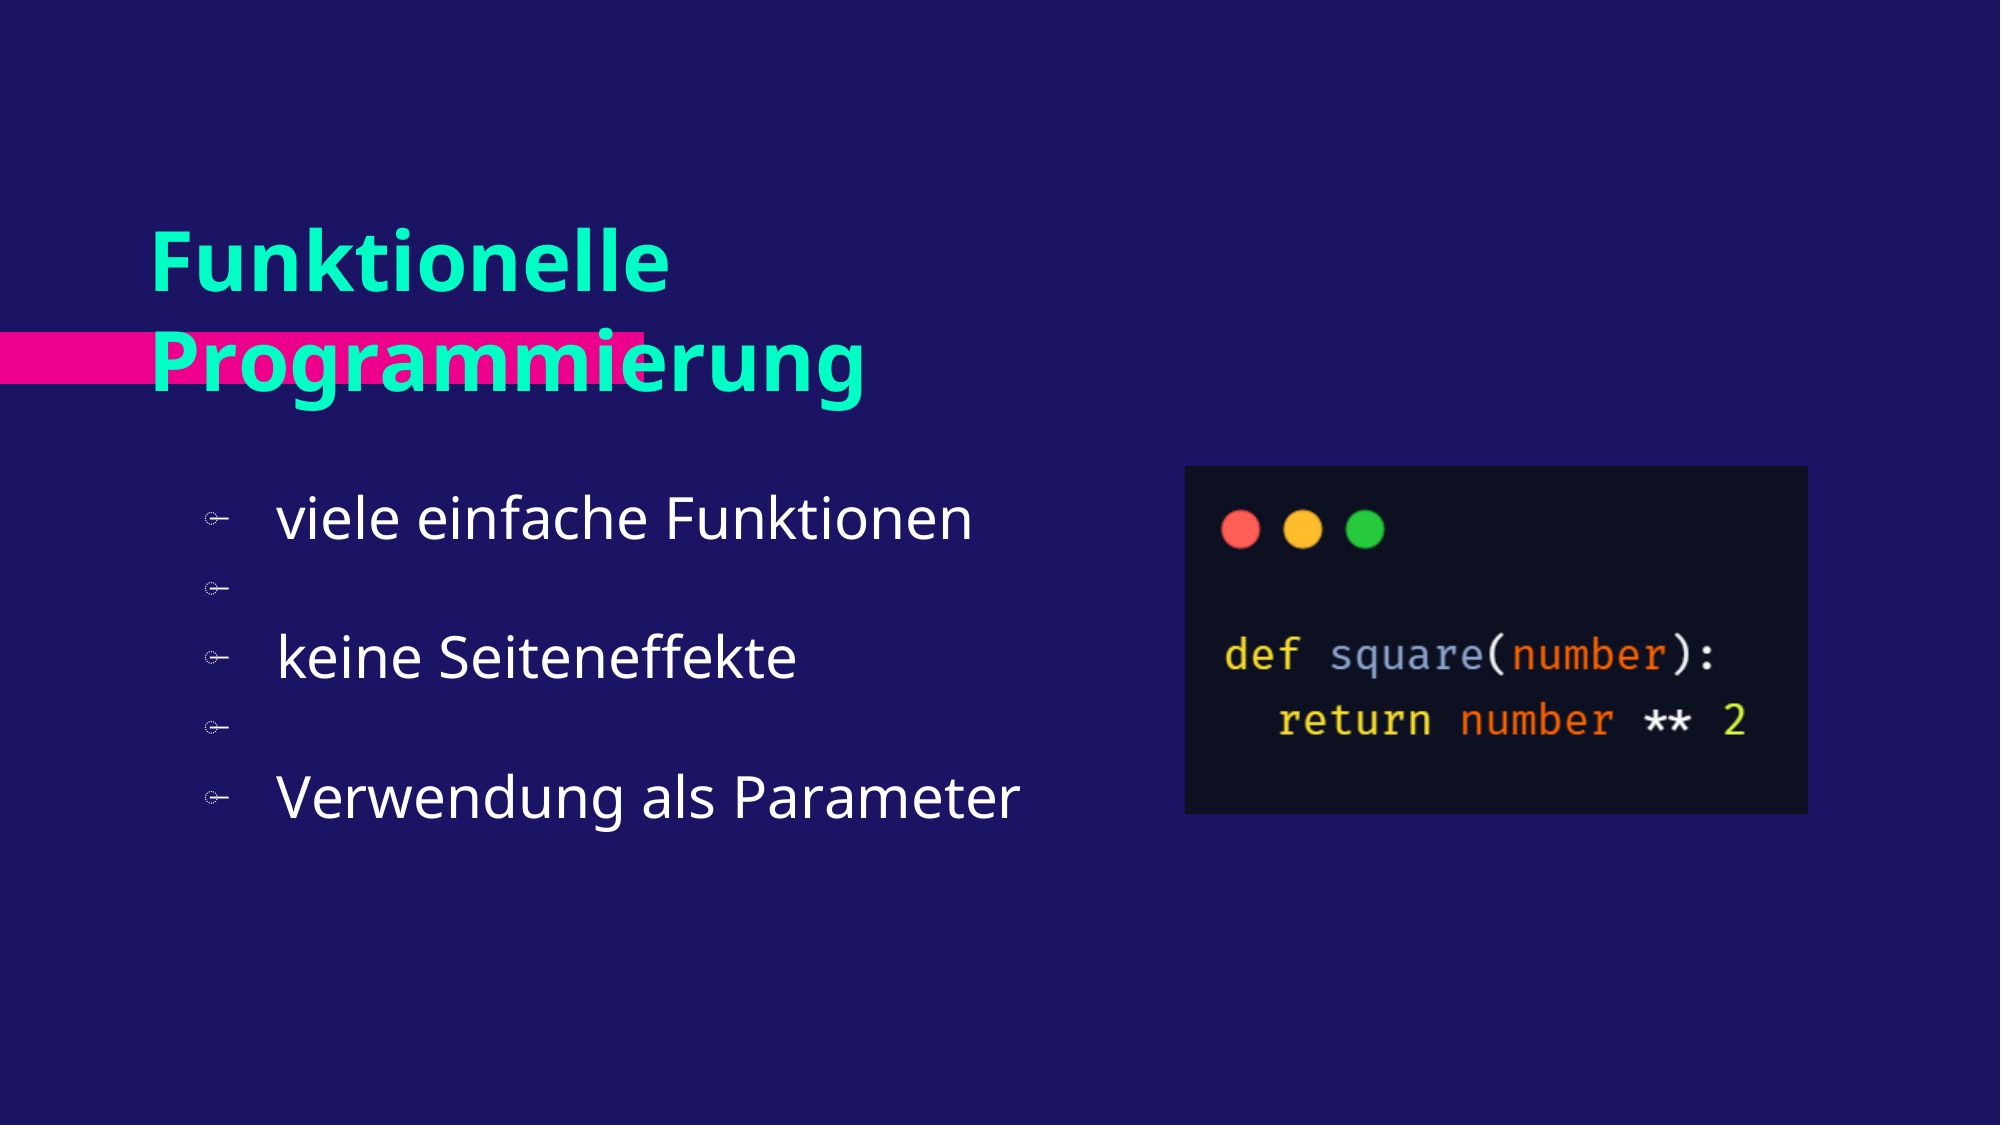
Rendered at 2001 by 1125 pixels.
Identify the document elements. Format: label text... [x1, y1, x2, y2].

picture [1185, 466, 1808, 814]
list viele einfache Funktionen keine Seiteneffekte Verwendung als Parameter [133, 466, 1068, 933]
title Funktionelle Programmierung [133, 192, 1247, 340]
